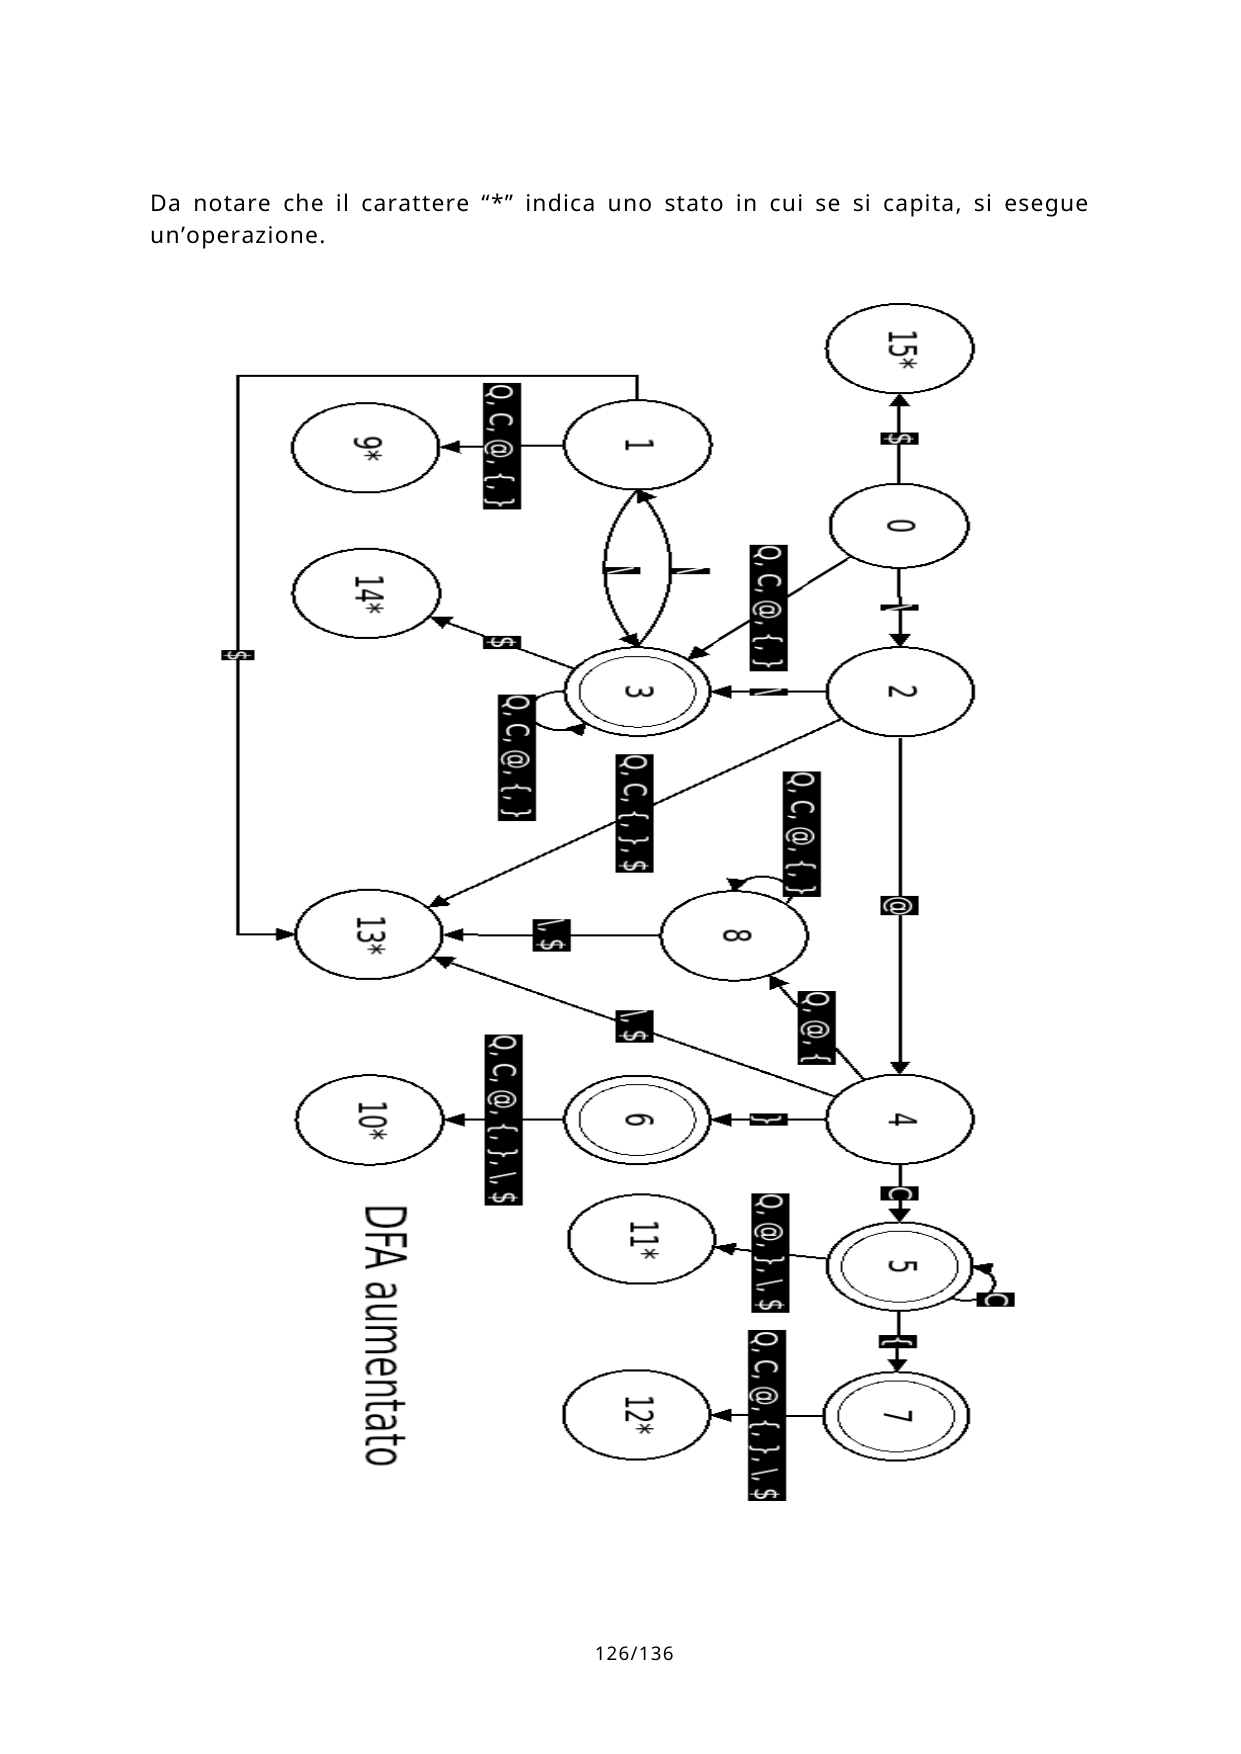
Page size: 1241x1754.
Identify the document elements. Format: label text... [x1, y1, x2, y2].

picture [220, 301, 1020, 1502]
text Da notare che il carattere “*” indica uno stato in cui se si capita, si esegue un’operazione. [150, 187, 1090, 250]
